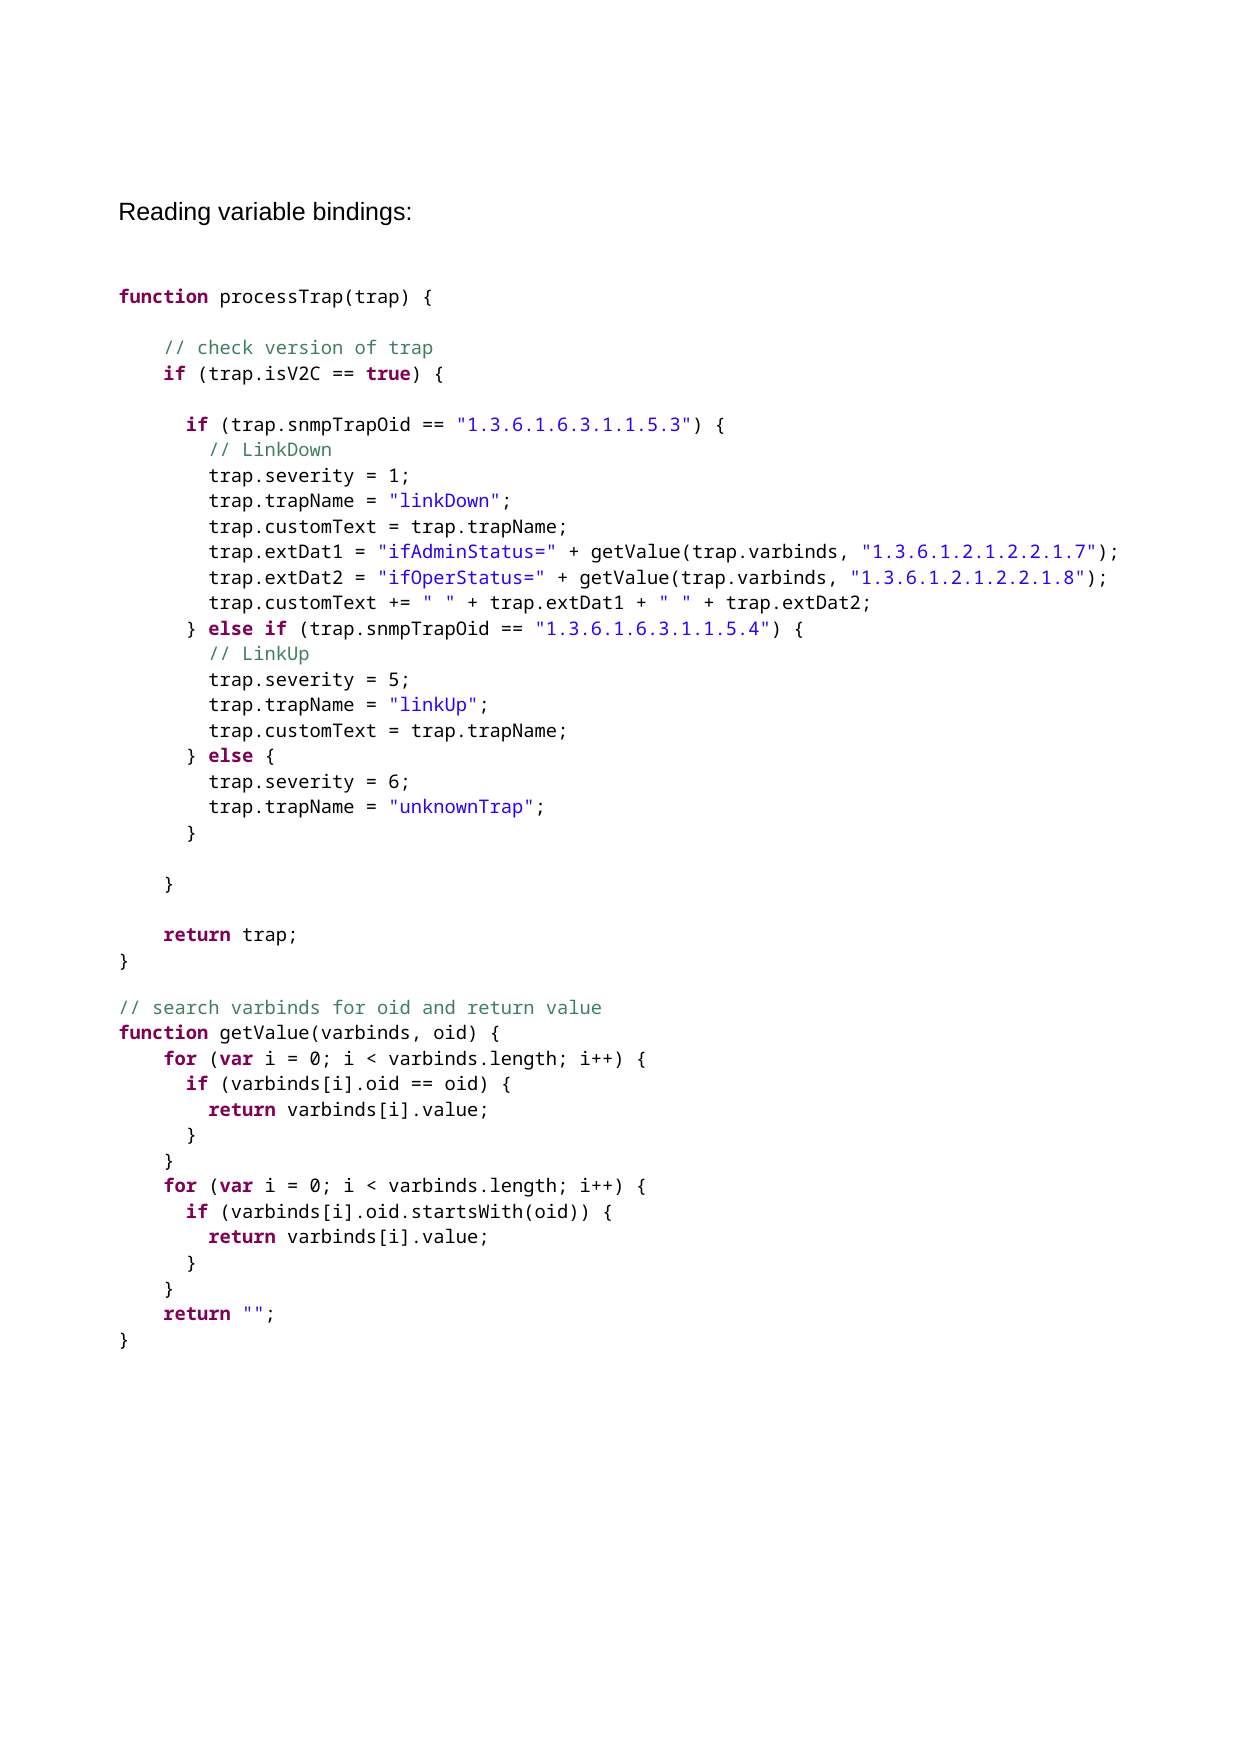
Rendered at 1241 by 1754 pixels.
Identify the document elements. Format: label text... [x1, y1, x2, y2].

text if (varbinds[i].oid.startsWith(oid)) { [118, 1198, 1122, 1224]
text } [118, 1122, 1122, 1147]
text // LinkDown [118, 437, 1122, 462]
text } [118, 1326, 1122, 1351]
text trap.trapName = "linkDown"; [118, 488, 1122, 513]
text trap.trapName = "unknownTrap"; [118, 794, 1122, 819]
text } [118, 947, 1122, 972]
text if (varbinds[i].oid == oid) { [118, 1071, 1122, 1096]
text } else { [118, 743, 1122, 768]
text return varbinds[i].value; [118, 1096, 1122, 1122]
text function processTrap(trap) { [118, 283, 1122, 309]
text return trap; [118, 921, 1122, 947]
text trap.severity = 6; [118, 768, 1122, 794]
text trap.trapName = "linkUp"; [118, 692, 1122, 717]
text return ""; [118, 1300, 1122, 1326]
text if (trap.snmpTrapOid == "1.3.6.1.6.3.1.1.5.3") { [118, 411, 1122, 437]
text trap.severity = 1; [118, 462, 1122, 488]
text return varbinds[i].value; [118, 1224, 1122, 1249]
text // LinkUp [118, 641, 1122, 666]
text trap.extDat1 = "ifAdminStatus=" + getValue(trap.varbinds, "1.3.6.1.2.1.2.2.1.7"); [118, 539, 1122, 564]
text } [118, 1275, 1122, 1300]
text trap.customText = trap.trapName; [118, 717, 1122, 743]
text trap.customText += " " + trap.extDat1 + " " + trap.extDat2; [118, 590, 1122, 615]
text trap.extDat2 = "ifOperStatus=" + getValue(trap.varbinds, "1.3.6.1.2.1.2.2.1.8"); [118, 564, 1122, 590]
text } [118, 1147, 1122, 1173]
text Reading variable bindings: [118, 197, 1122, 226]
text } [118, 1249, 1122, 1275]
text // check version of trap [118, 334, 1122, 360]
text function getValue(varbinds, oid) { [118, 1019, 1122, 1045]
text } else if (trap.snmpTrapOid == "1.3.6.1.6.3.1.1.5.4") { [118, 615, 1122, 641]
text trap.customText = trap.trapName; [118, 513, 1122, 539]
text trap.severity = 5; [118, 666, 1122, 692]
text for (var i = 0; i < varbinds.length; i++) { [118, 1045, 1122, 1071]
text } [118, 819, 1122, 845]
text } [118, 870, 1122, 896]
text for (var i = 0; i < varbinds.length; i++) { [118, 1173, 1122, 1198]
text // search varbinds for oid and return value [118, 994, 1122, 1019]
text if (trap.isV2C == true) { [118, 360, 1122, 386]
